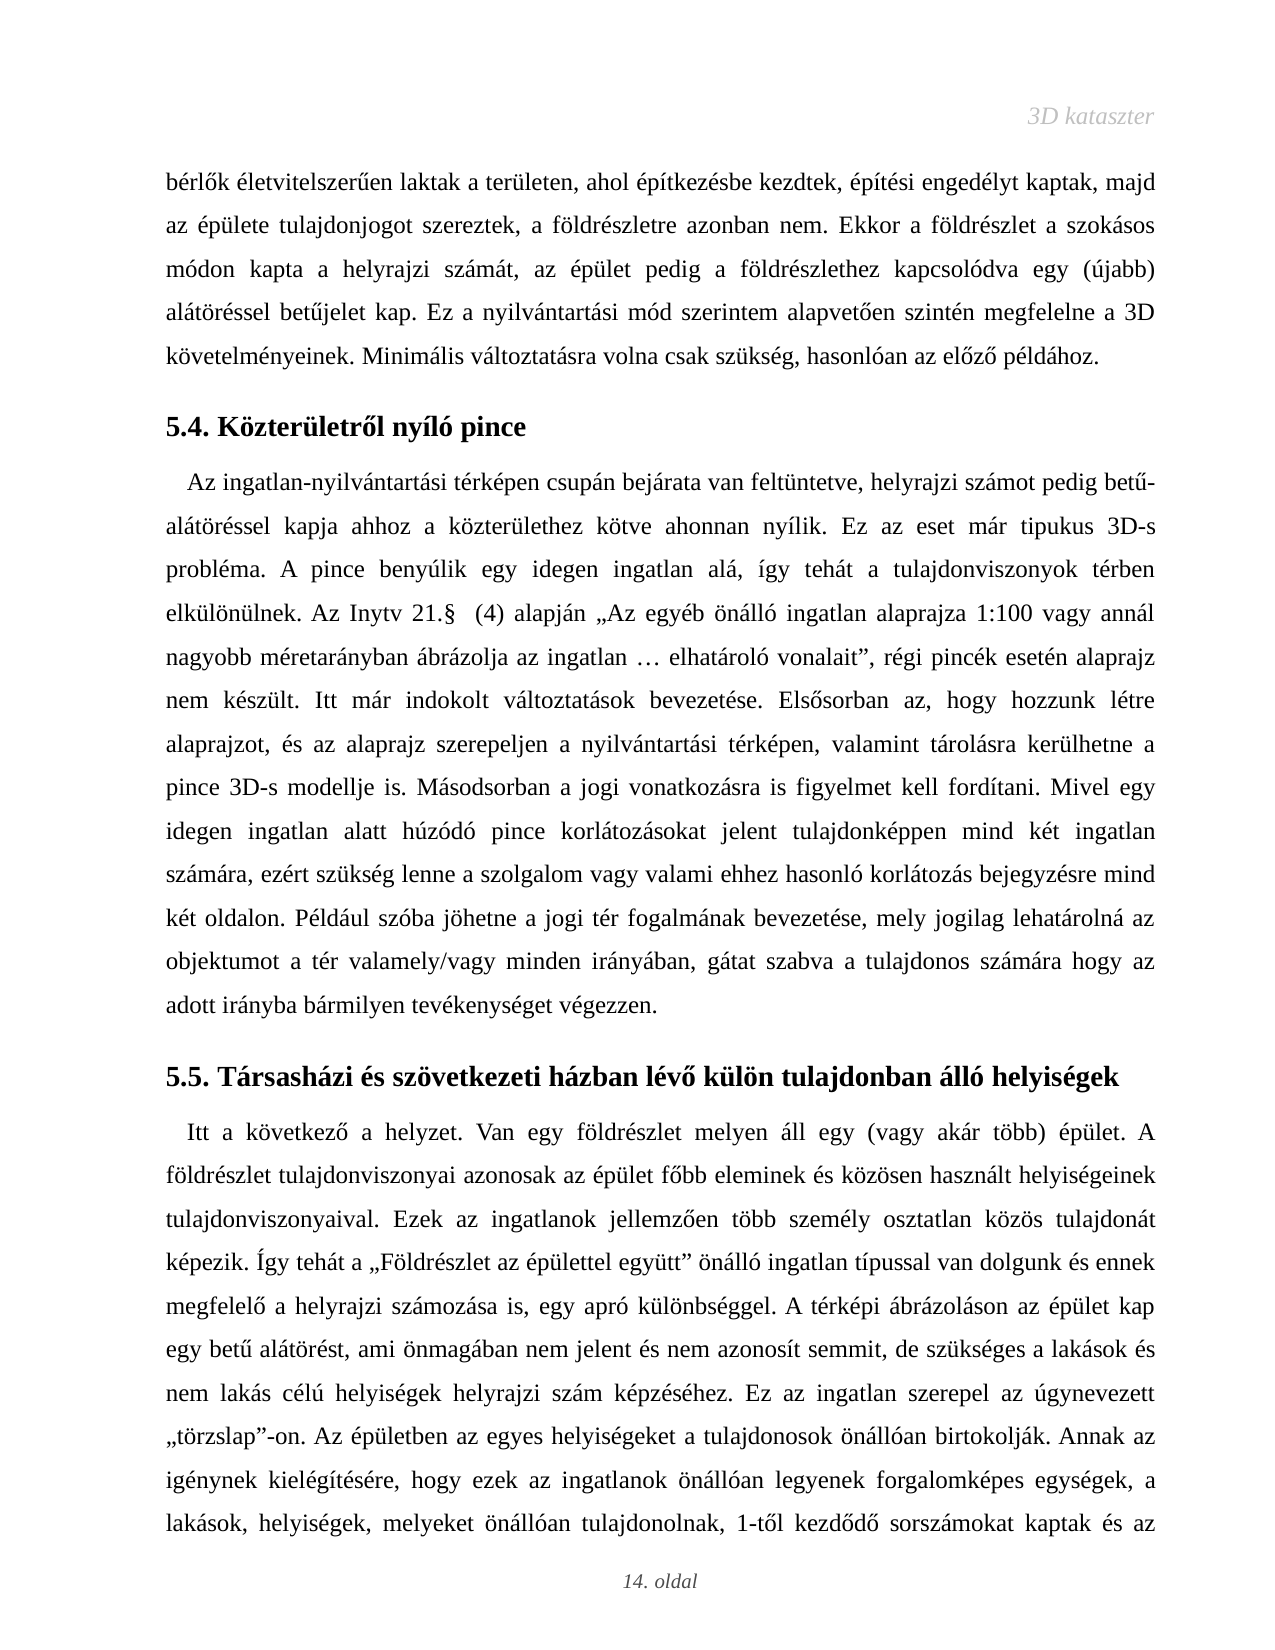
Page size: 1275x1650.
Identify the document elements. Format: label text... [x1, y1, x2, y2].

text bérlők életvitelszerűen laktak a területen, ahol építkezésbe kezdtek, építési engedélyt kaptak, majd az épülete tulajdonjogot szereztek, a földrészletre azonban nem. Ekkor a földrészlet a szokásos módon kapta a helyrajzi számát, az épület pedig a földrészlethez kapcsolódva egy (újabb) alátöréssel betűjelet kap. Ez a nyilvántartási mód szerintem alapvetően szintén megfelelne a 3D követelményeinek. Minimális változtatásra volna csak szükség, hasonlóan az előző példához. [166, 167, 1156, 370]
text Itt a következő a helyzet. Van egy földrészlet melyen áll egy (vagy akár több) épület. A földrészlet tulajdonviszonyai azonosak az épület főbb eleminek és közösen használt helyiségeinek tulajdonviszonyaival. Ezek az ingatlanok jellemzően több személy osztatlan közös tulajdonát képezik. Így tehát a „Földrészlet az épülettel együtt” önálló ingatlan típussal van dolgunk és ennek megfelelő a helyrajzi számozása is, egy apró különbséggel. A térképi ábrázoláson az épület kap egy betű alátörést, ami önmagában nem jelent és nem azonosít semmit, de szükséges a lakások és nem lakás célú helyiségek helyrajzi szám képzéséhez. Ez az ingatlan szerepel az úgynevezett „törzslap”-on. Az épületben az egyes helyiségeket a tulajdonosok önállóan birtokolják. Annak az igénynek kielégítésére, hogy ezek az ingatlanok önállóan legyenek forgalomképes egységek, a lakások, helyiségek, melyeket önállóan tulajdonolnak, 1-től kezdődő sorszámokat kaptak és az [166, 1116, 1156, 1537]
subtitle Társasházi és szövetkezeti házban lévő külön tulajdonban álló helyiségek [166, 1059, 1156, 1092]
text Az ingatlan-nyilvántartási térképen csupán bejárata van feltüntetve, helyrajzi számot pedig betű-alátöréssel kapja ahhoz a közterülethez kötve ahonnan nyílik. Ez az eset már tipukus 3D-s probléma. A pince benyúlik egy idegen ingatlan alá, így tehát a tulajdonviszonyok térben elkülönülnek. Az Inytv 21.§ (4) alapján „Az egyéb önálló ingatlan alaprajza 1:100 vagy annál nagyobb méretarányban ábrázolja az ingatlan … elhatároló vonalait”, régi pincék esetén alaprajz nem készült. Itt már indokolt változtatások bevezetése. Elsősorban az, hogy hozzunk létre alaprajzot, és az alaprajz szerepeljen a nyilvántartási térképen, valamint tárolásra kerülhetne a pince 3D-s modellje is. Másodsorban a jogi vonatkozásra is figyelmet kell fordítani. Mivel egy idegen ingatlan alatt húzódó pince korlátozásokat jelent tulajdonképpen mind két ingatlan számára, ezért szükség lenne a szolgalom vagy valami ehhez hasonló korlátozás bejegyzésre mind két oldalon. Például szóba jöhetne a jogi tér fogalmának bevezetése, mely jogilag lehatárolná az objektumot a tér valamely/vagy minden irányában, gátat szabva a tulajdonos számára hogy az adott irányba bármilyen tevékenységet végezzen. [166, 467, 1156, 1019]
subtitle Közterületről nyíló pince [166, 410, 1156, 443]
